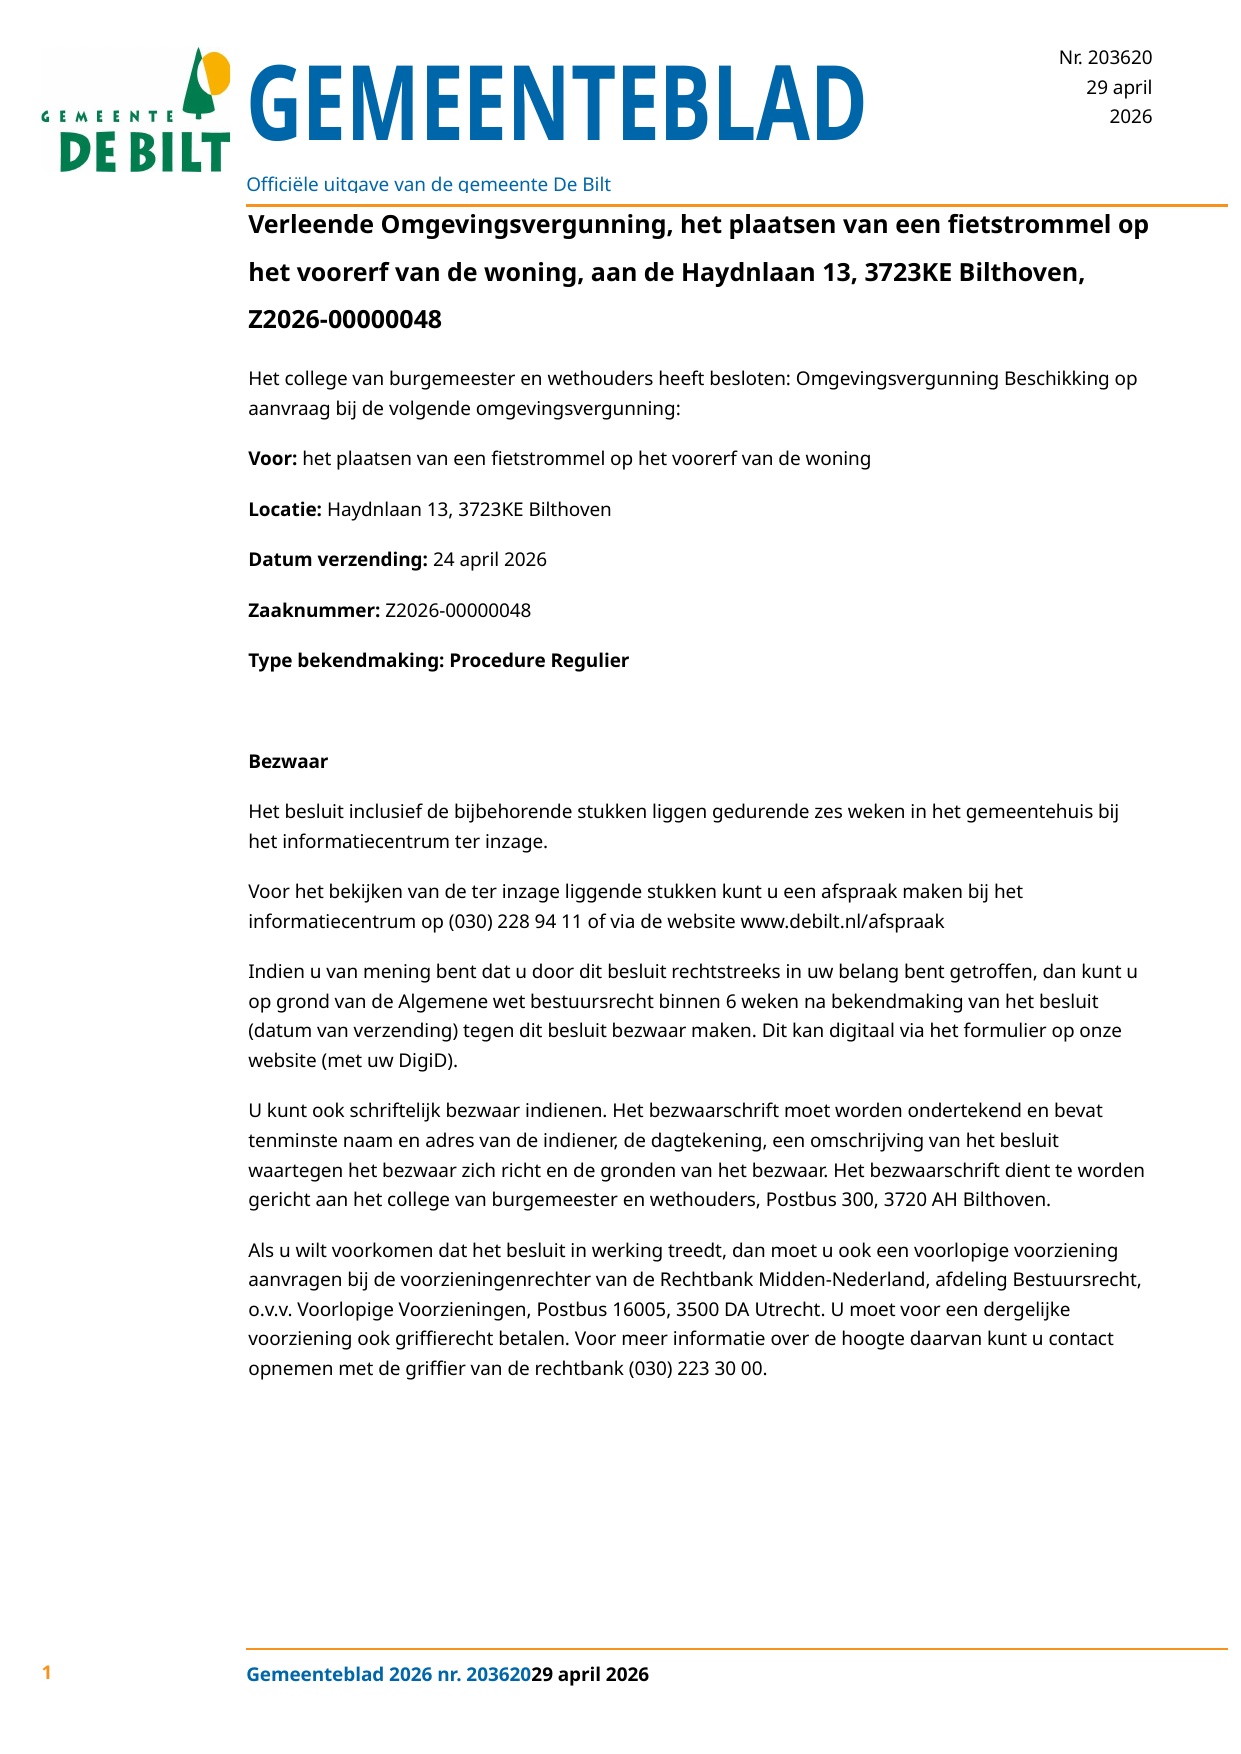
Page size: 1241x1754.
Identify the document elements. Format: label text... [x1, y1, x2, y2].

text Datum verzending: 24 april 2026 [248, 546, 1152, 572]
picture [41, 47, 231, 172]
text Het besluit inclusief de bijbehorende stukken liggen gedurende zes weken in het gemeentehuis bij het informatiecentrum ter inzage. [248, 798, 1152, 854]
text Bezwaar [248, 748, 1152, 774]
text Voor: het plaatsen van een fietstrommel op het voorerf van de woning [248, 446, 1152, 471]
text Zaaknummer: Z2026-00000048 [248, 597, 1152, 622]
text Voor het bekijken van de ter inzage liggende stukken kunt u een afspraak maken bij het informatiecentrum op (030) 228 94 11 of via de website www.debilt.nl/afspraak [248, 878, 1152, 934]
text Het college van burgemeester en wethouders heeft besloten: Omgevingsvergunning Beschikking op aanvraag bij de volgende omgevingsvergunning: [248, 366, 1152, 421]
text U kunt ook schriftelijk bezwaar indienen. Het bezwaarschrift moet worden ondertekend en bevat tenminste naam en adres van de indiener, de dagtekening, een omschrijving van het besluit waartegen het bezwaar zich richt en de gronden van het bezwaar. Het bezwaarschrift dient te worden gericht aan het college van burgemeester en wethouders, Postbus 300, 3720 AH Bilthoven. [248, 1098, 1152, 1212]
text Locatie: Haydnlaan 13, 3723KE Bilthoven [248, 496, 1152, 522]
text Indien u van mening bent dat u door dit besluit rechtstreeks in uw belang bent getroffen, dan kunt u op grond van de Algemene wet bestuursrecht binnen 6 weken na bekendmaking van het besluit (datum van verzending) tegen dit besluit bezwaar maken. Dit kan digitaal via het formulier op onze website (met uw DigiD). [248, 958, 1152, 1073]
text Verleende Omgevingsvergunning, het plaatsen van een fietstrommel op het voorerf van de woning, aan de Haydnlaan 13, 3723KE Bilthoven, Z2026-00000048 [248, 207, 1152, 336]
text Als u wilt voorkomen dat het besluit in werking treedt, dan moet u ook een voorlopige voorziening aanvragen bij de voorzieningenrechter van de Rechtbank Midden-Nederland, afdeling Bestuursrecht, o.v.v. Voorlopige Voorzieningen, Postbus 16005, 3500 DA Utrecht. U moet voor een dergelijke voorziening ook griffierecht betalen. Voor meer informatie over de hoogte daarvan kunt u contact opnemen met de griffier van de rechtbank (030) 223 30 00. [248, 1237, 1152, 1381]
text Type bekendmaking: Procedure Regulier [248, 647, 1152, 673]
